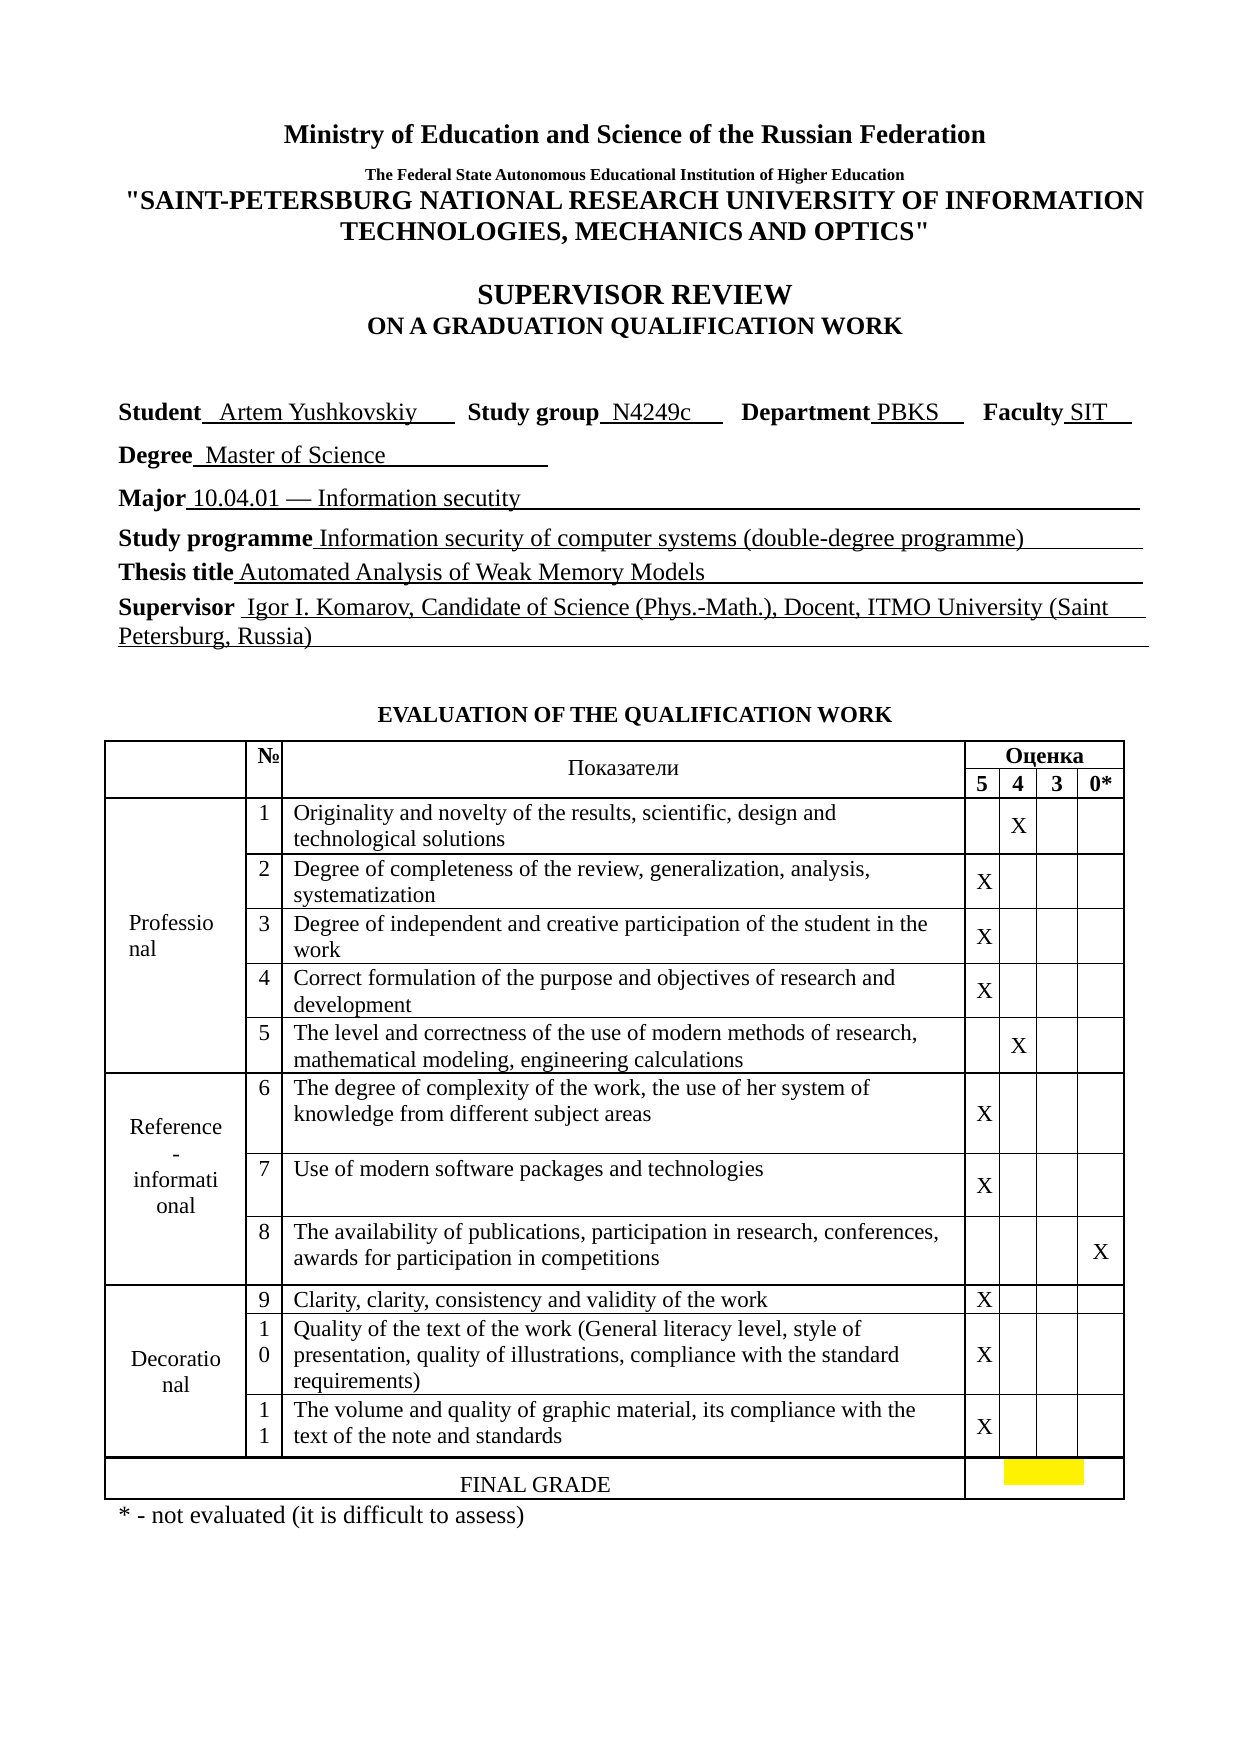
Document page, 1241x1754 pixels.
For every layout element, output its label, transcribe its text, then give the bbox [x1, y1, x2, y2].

text * - not evaluated (it is difficult to assess) [118, 1500, 1152, 1529]
table_cell X [966, 855, 999, 908]
table_cell [1000, 1286, 1036, 1313]
table_cell [1000, 909, 1036, 962]
table_cell 4 [247, 964, 281, 1017]
table_cell 0* [1078, 769, 1123, 797]
table_cell [1078, 1395, 1123, 1456]
table_header Оценка [966, 742, 1123, 768]
table_cell [1037, 909, 1077, 962]
table_cell [1078, 964, 1123, 1017]
table_cell [1078, 909, 1123, 962]
table_header № [247, 742, 281, 768]
table_cell [966, 799, 999, 853]
table_cell 9 [247, 1286, 281, 1313]
table_cell 8 [247, 1217, 281, 1284]
table_cell [247, 768, 281, 797]
table_cell 11 [247, 1395, 281, 1456]
table_cell [1078, 1018, 1123, 1072]
table_cell [966, 1018, 999, 1072]
table_cell [1078, 1314, 1123, 1394]
table_cell [966, 1459, 1123, 1498]
table_cell 7 [247, 1154, 281, 1216]
table_cell [1037, 1018, 1077, 1072]
text Thesis title Automated Analysis of Weak Memory Models [118, 557, 1152, 586]
table_cell [1078, 1286, 1123, 1313]
table_cell [1000, 964, 1036, 1017]
text Student Artem Yushkovskiy Study group N4249c Department PBKS Faculty SIT [118, 397, 1152, 426]
text ON A GRADUATION QUALIFICATION WORK [118, 311, 1152, 340]
table_cell X [966, 1074, 999, 1153]
table_header Показатели [283, 742, 964, 797]
table_cell [1000, 1217, 1036, 1284]
table_cell X [1078, 1217, 1123, 1284]
table_cell Degree of completeness of the review, generalization, analysis, systematization [283, 855, 964, 908]
table_cell [966, 1217, 999, 1284]
table_cell [1000, 855, 1036, 908]
text "SAINT-PETERSBURG NATIONAL RESEARCH UNIVERSITY OF INFORMATION TECHNOLOGIES, MECHANICS AND OPTICS" [118, 184, 1152, 246]
table_cell Professional [106, 799, 245, 1072]
table_cell The availability of publications, participation in research, conferences, awards for participation in competitions [283, 1217, 964, 1284]
table_cell 3 [1037, 769, 1077, 797]
table_cell Correct formulation of the purpose and objectives of research and development [283, 964, 964, 1017]
table_cell Decorational [106, 1286, 245, 1456]
table_cell [1037, 1074, 1077, 1153]
table_cell X [966, 1154, 999, 1216]
table_cell X [966, 909, 999, 962]
table_cell Degree of independent and creative participation of the student in the work [283, 909, 964, 962]
table_cell [1037, 1314, 1077, 1394]
table_cell X [1000, 1018, 1036, 1072]
table_cell [1037, 1286, 1077, 1313]
table_cell Originality and novelty of the results, scientific, design and technological solutions [283, 799, 964, 853]
table_cell Reference- informational [106, 1074, 245, 1284]
table_cell [1000, 1314, 1036, 1394]
table_cell FINAL GRADE [106, 1459, 964, 1498]
table_header [106, 742, 245, 797]
table_cell Use of modern software packages and technologies [283, 1154, 964, 1216]
text The Federal State Autonomous Educational Institution of Higher Education [118, 165, 1152, 184]
table_cell 5 [247, 1018, 281, 1072]
text SUPERVISOR REVIEW [118, 277, 1152, 311]
table_cell X [966, 1395, 999, 1456]
table_cell [1000, 1154, 1036, 1216]
table_cell Quality of the text of the work (General literacy level, style of presentation, quality of illustrations, compliance with the standard requirements) [283, 1314, 964, 1394]
table_cell X [966, 1286, 999, 1313]
table_cell X [966, 964, 999, 1017]
table_cell 5 [966, 769, 999, 797]
text Study programme Information security of computer systems (double-degree programme) [118, 523, 1152, 552]
table_cell [1078, 1074, 1123, 1153]
subtitle EVALUATION OF THE QUALIFICATION WORK [118, 701, 1152, 727]
table_cell [1078, 799, 1123, 853]
table_cell [1037, 964, 1077, 1017]
table_cell X [966, 1314, 999, 1394]
table_cell 2 [247, 855, 281, 908]
table_cell X [1000, 799, 1036, 853]
table_cell [1078, 1154, 1123, 1216]
table_cell [1000, 1395, 1036, 1456]
table_cell [1037, 1395, 1077, 1456]
table_cell [1078, 855, 1123, 908]
table_cell [1037, 799, 1077, 853]
table_cell [1037, 1217, 1077, 1284]
table_cell The degree of complexity of the work, the use of her system of knowledge from different subject areas [283, 1074, 964, 1153]
table_cell 6 [247, 1074, 281, 1153]
text Ministry of Education and Science of the Russian Federation [118, 118, 1152, 149]
table_cell The level and correctness of the use of modern methods of research, mathematical modeling, engineering calculations [283, 1018, 964, 1072]
table_cell 10 [247, 1314, 281, 1394]
table_cell The volume and quality of graphic material, its compliance with the text of the note and standards [283, 1395, 964, 1456]
table_cell [1000, 1074, 1036, 1153]
text Supervisor Igor I. Komarov, Candidate of Science (Phys.-Math.), Docent, ITMO University (Saint Petersburg, Russia) [118, 592, 1152, 649]
table_cell [1037, 1154, 1077, 1216]
table_cell Clarity, clarity, consistency and validity of the work [283, 1286, 964, 1313]
text Degree Master of Science [118, 440, 1152, 469]
text Major 10.04.01 — Information secutity [118, 483, 1152, 512]
table_cell 4 [1000, 769, 1036, 797]
table_cell [1037, 855, 1077, 908]
table_cell 3 [247, 909, 281, 962]
table_cell 1 [247, 799, 281, 853]
